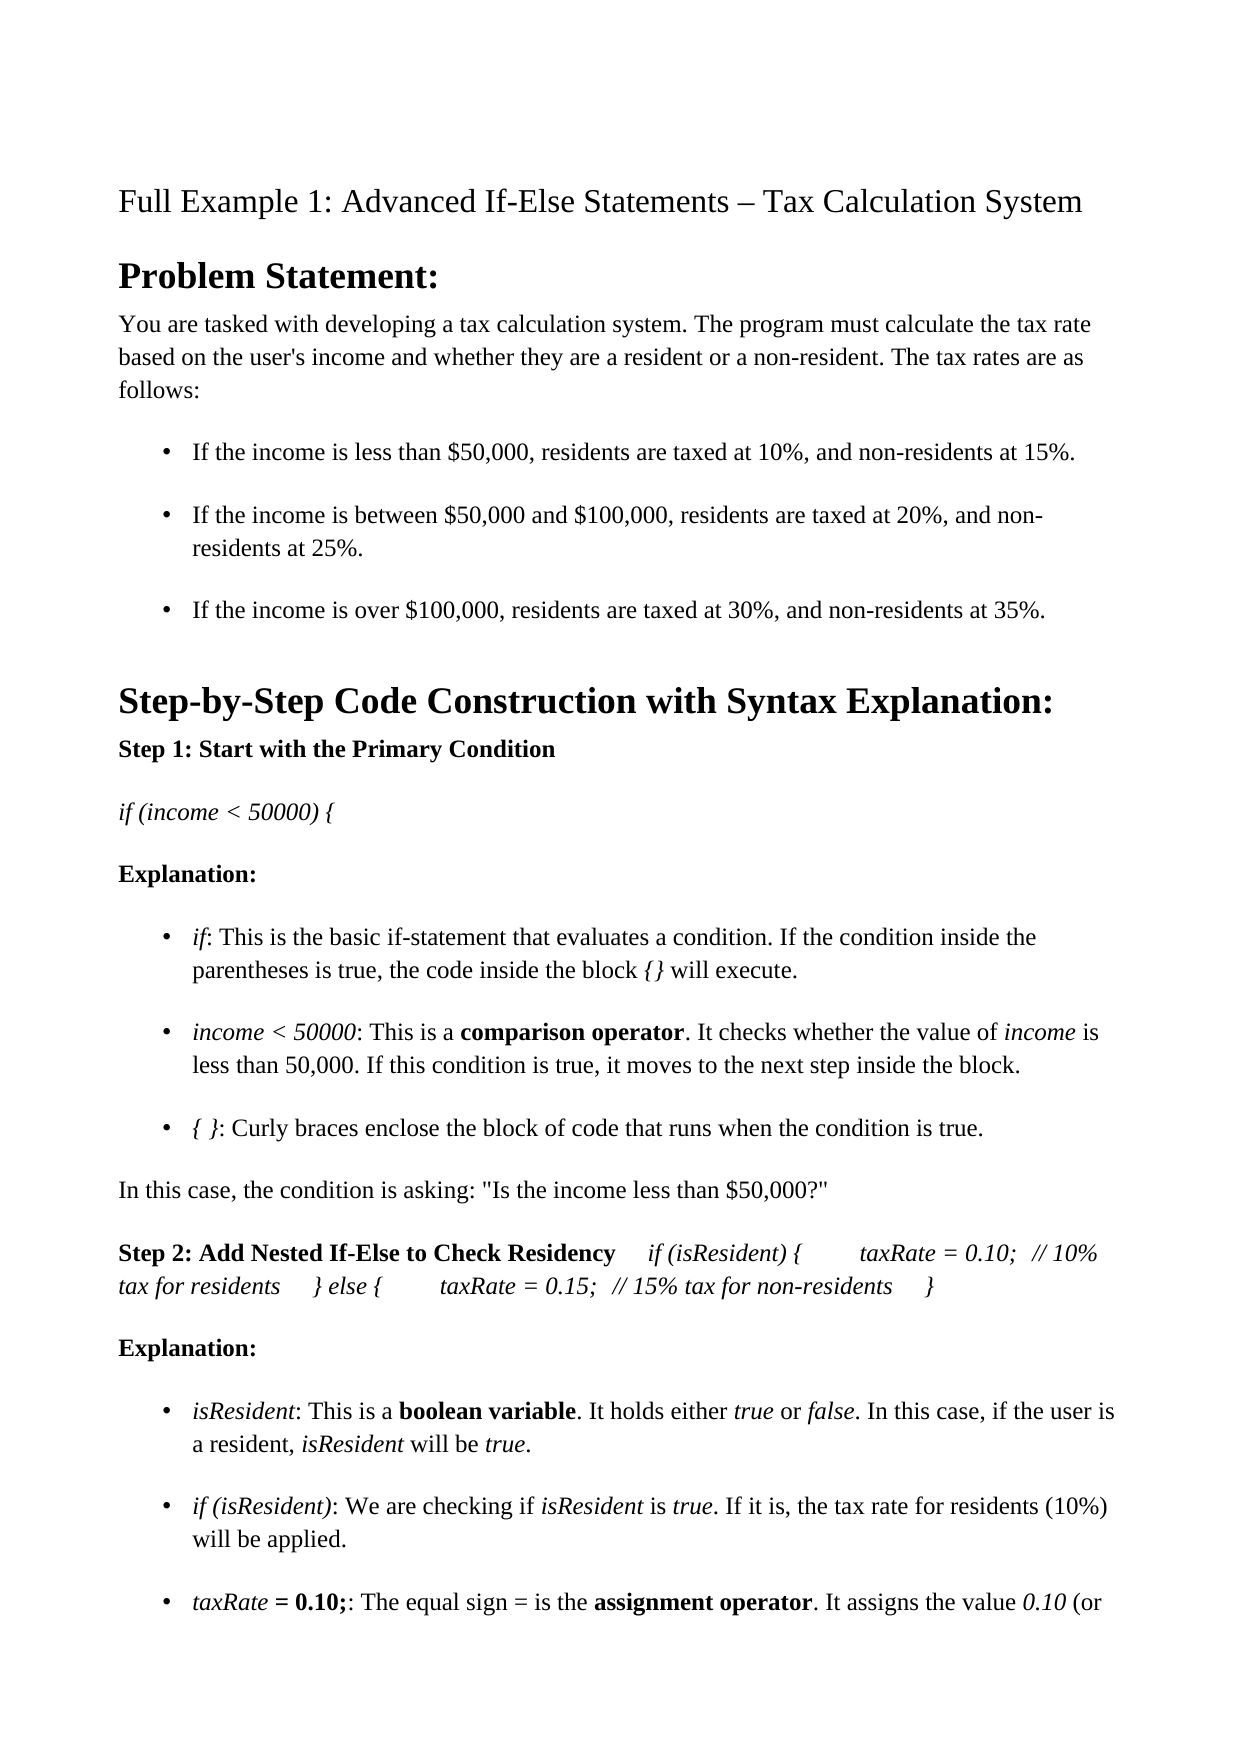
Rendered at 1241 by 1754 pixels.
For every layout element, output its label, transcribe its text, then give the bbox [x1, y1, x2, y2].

subtitle Step-by-Step Code Construction with Syntax Explanation: [118, 679, 1122, 722]
list if (isResident): We are checking if isResident is true. If it is, the tax rate for residents (10%) will be applied. [162, 1491, 1122, 1553]
text Step 2: Add Nested If-Else to Check Residency if (isResident) { taxRate = 0.10; // 10% tax for residents } else { taxRate = 0.15; // 15% tax for non-residents } [118, 1238, 1122, 1299]
subtitle Full Example 1: Advanced If-Else Statements – Tax Calculation System [118, 181, 1122, 220]
text Explanation: [118, 1333, 1122, 1362]
text In this case, the condition is asking: "Is the income less than $50,000?" [118, 1175, 1122, 1204]
list if: This is the basic if-statement that evaluates a condition. If the condition inside the parentheses is true, the code inside the block {} will execute. [162, 922, 1122, 983]
list taxRate = 0.10;: The equal sign = is the assignment operator. It assigns the value 0.10 (or [162, 1587, 1122, 1616]
text You are tasked with developing a tax calculation system. The program must calculate the tax rate based on the user's income and whether they are a resident or a non-resident. The tax rates are as follows: [118, 309, 1122, 403]
list isResident: This is a boolean variable. It holds either true or false. In this case, if the user is a resident, isResident will be true. [162, 1396, 1122, 1458]
list If the income is less than $50,000, residents are taxed at 10%, and non-residents at 15%. [162, 437, 1122, 466]
list If the income is over $100,000, residents are taxed at 30%, and non-residents at 35%. [162, 595, 1122, 624]
list { }: Curly braces enclose the block of code that runs when the condition is true. [162, 1113, 1122, 1142]
list income < 50000: This is a comparison operator. It checks whether the value of income is less than 50,000. If this condition is true, it moves to the next step inside the block. [162, 1017, 1122, 1079]
text if (income < 50000) { [118, 797, 1122, 826]
list If the income is between $50,000 and $100,000, residents are taxed at 20%, and non-residents at 25%. [162, 500, 1122, 562]
subtitle Problem Statement: [118, 253, 1122, 296]
text Step 1: Start with the Primary Condition [118, 734, 1122, 763]
text Explanation: [118, 859, 1122, 888]
